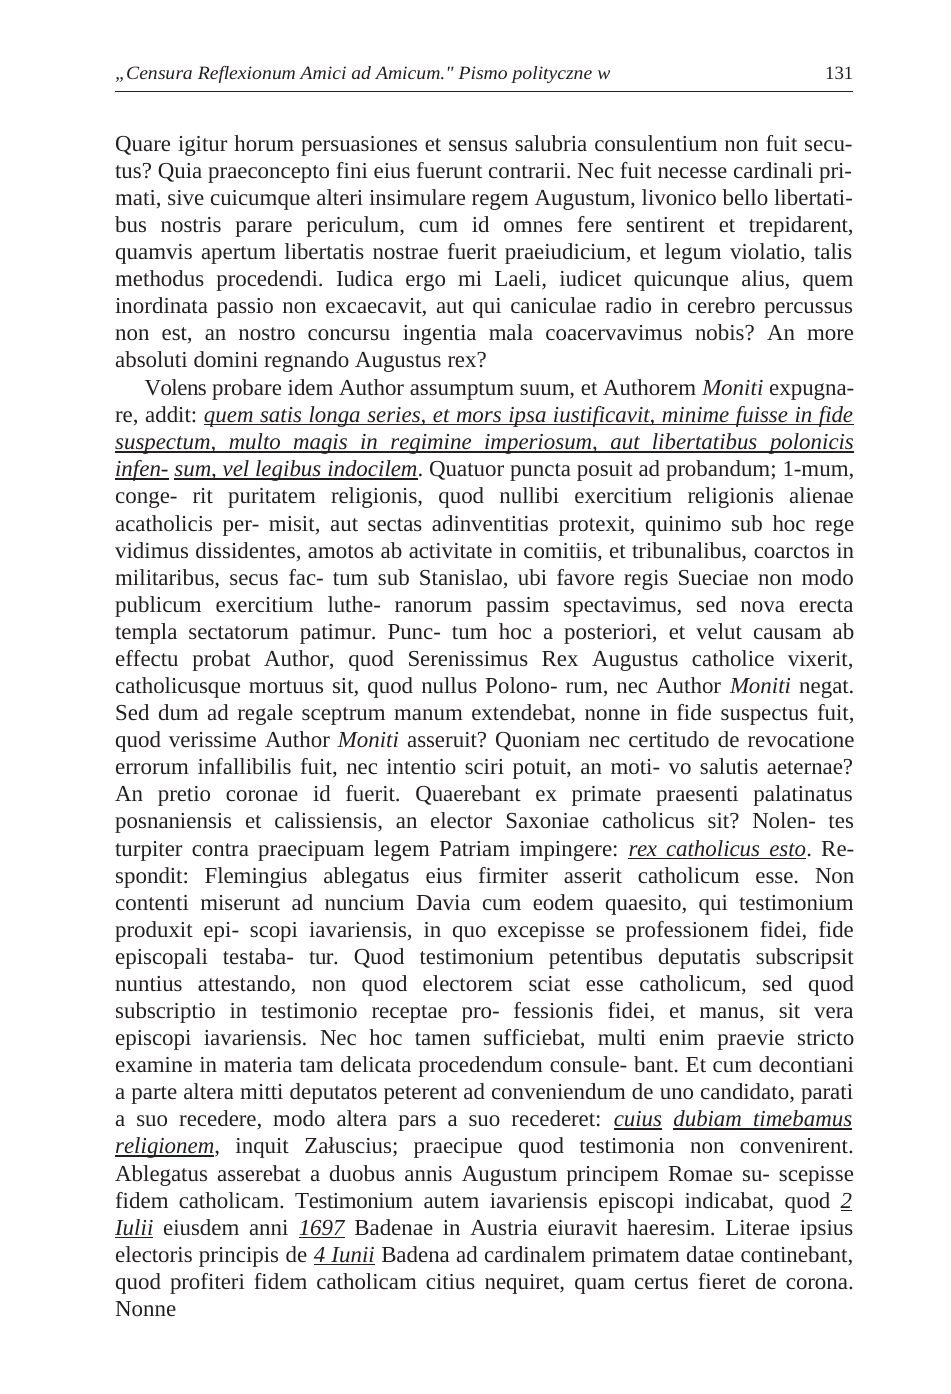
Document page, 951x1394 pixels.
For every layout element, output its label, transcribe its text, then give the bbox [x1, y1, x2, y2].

text infen- sum, vel legibus indocilem. Quatuor puncta posuit ad probandum; 1-mum, conge- rit puritatem religionis, quod nullibi exercitium religionis alienae acatholicis per- misit, aut sectas adinventitias protexit, quinimo sub hoc rege vidimus dissidentes, amotos ab activitate in comitiis, et tribunalibus, coarctos in militaribus, secus fac- tum sub Stanislao, ubi favore regis Sueciae non modo publicum exercitium luthe- ranorum passim spectavimus, sed nova erecta templa sectatorum patimur. Punc- tum hoc a posteriori, et velut causam ab effectu probat Author, quod Serenissimus Rex Augustus catholice vixerit, catholicusque mortuus sit, quod nullus Polono- rum, nec Author Moniti negat. Sed dum ad regale sceptrum manum extendebat, nonne in fide suspectus fuit, quod verissime Author Moniti asseruit? Quoniam nec certitudo de revocatione errorum infallibilis fuit, nec intentio sciri potuit, an moti- vo salutis aeternae? An pretio coronae id fuerit. Quaerebant ex primate praesenti palatinatus posnaniensis et calissiensis, an elector Saxoniae catholicus sit? Nolen- tes turpiter contra praecipuam legem Patriam impingere: rex catholicus esto. Re- spondit: Flemingius ablegatus eius firmiter asserit catholicum esse. Non contenti miserunt ad nuncium Davia cum eodem quaesito, qui testimonium produxit epi- scopi iavariensis, in quo excepisse se professionem fidei, fide episcopali testaba- tur. Quod testimonium petentibus deputatis subscripsit nuntius attestando, non quod electorem sciat esse catholicum, sed quod subscriptio in testimonio receptae pro- fessionis fidei, et manus, sit vera episcopi iavariensis. Nec hoc tamen sufficiebat, multi enim praevie stricto examine in materia tam delicata procedendum consule- bant. Et cum decontiani a parte altera mitti deputatos peterent ad conveniendum de uno candidato, parati a suo recedere, modo altera pars a suo recederet: cuius dubiam timebamus religionem, inquit Załuscius; praecipue quod testimonia non convenirent. Ablegatus asserebat a duobus annis Augustum principem Romae su- scepisse fidem catholicam. Testimonium autem iavariensis episcopi indicabat, quod 2 Iulii eiusdem anni 1697 Badenae in Austria eiuravit haeresim. Literae ipsius electoris principis de 4 Iunii Badena ad cardinalem primatem datae continebant, quod profiteri fidem catholicam citius nequiret, quam certus fieret de corona. Nonne [115, 453, 854, 1321]
text Volens probare idem Author assumptum suum, et Authorem Moniti expugna- re, addit: quem satis longa series, et mors ipsa iustificavit, minime fuisse in fide suspectum, multo magis in regimine imperiosum, aut libertatibus polonicis [115, 374, 854, 451]
text Quare igitur horum persuasiones et sensus salubria consulentium non fuit secu- tus? Quia praeconcepto fini eius fuerunt contrarii. Nec fuit necesse cardinali pri- mati, sive cuicumque alteri insimulare regem Augustum, livonico bello libertati- bus nostris parare periculum, cum id omnes fere sentirent et trepidarent, quamvis apertum libertatis nostrae fuerit praeiudicium, et legum violatio, talis methodus procedendi. Iudica ergo mi Laeli, iudicet quicunque alius, quem inordinata passio non excaecavit, aut qui caniculae radio in cerebro percussus non est, an nostro concursu ingentia mala coacervavimus nobis? An more absoluti domini regnando Augustus rex? [115, 129, 854, 373]
